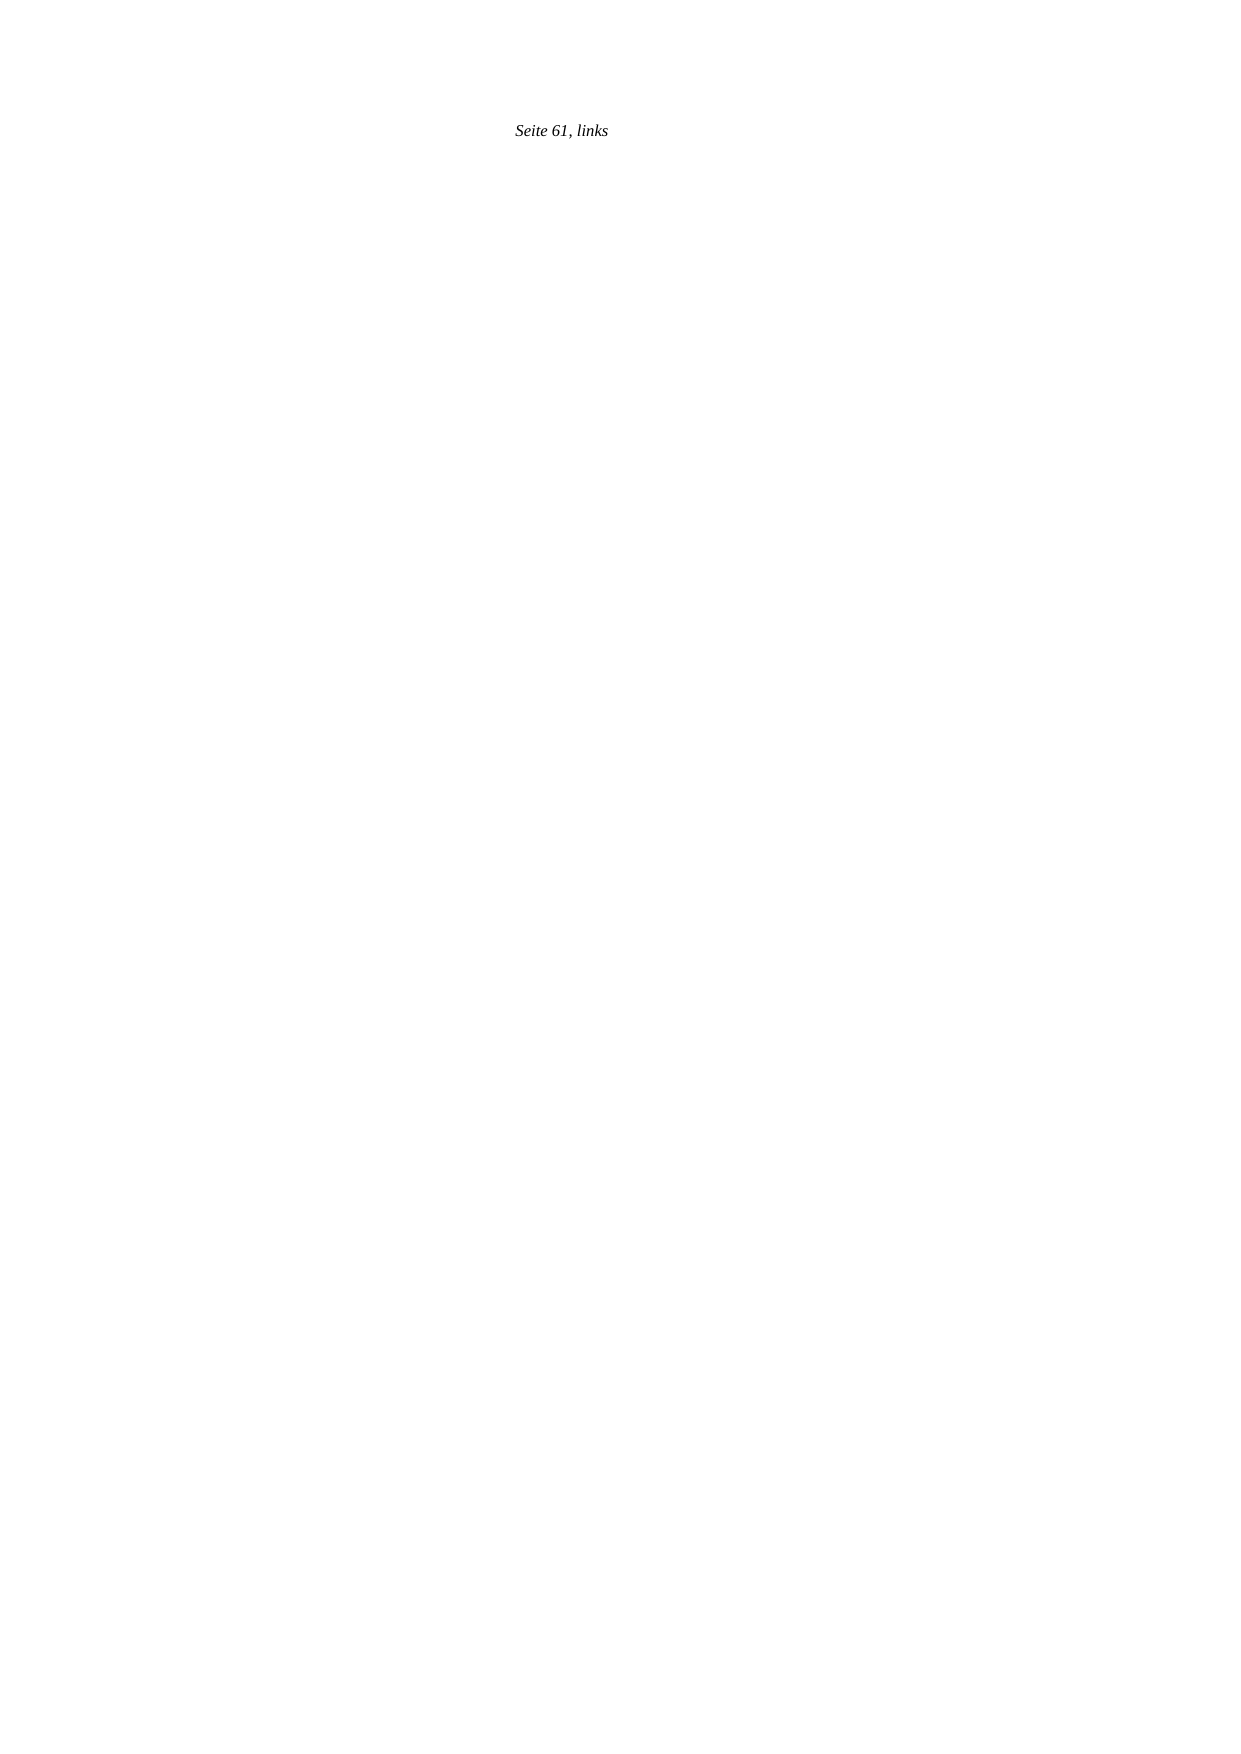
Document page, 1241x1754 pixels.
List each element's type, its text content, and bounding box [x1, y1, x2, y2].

text Seite 61, links [231, 121, 609, 140]
